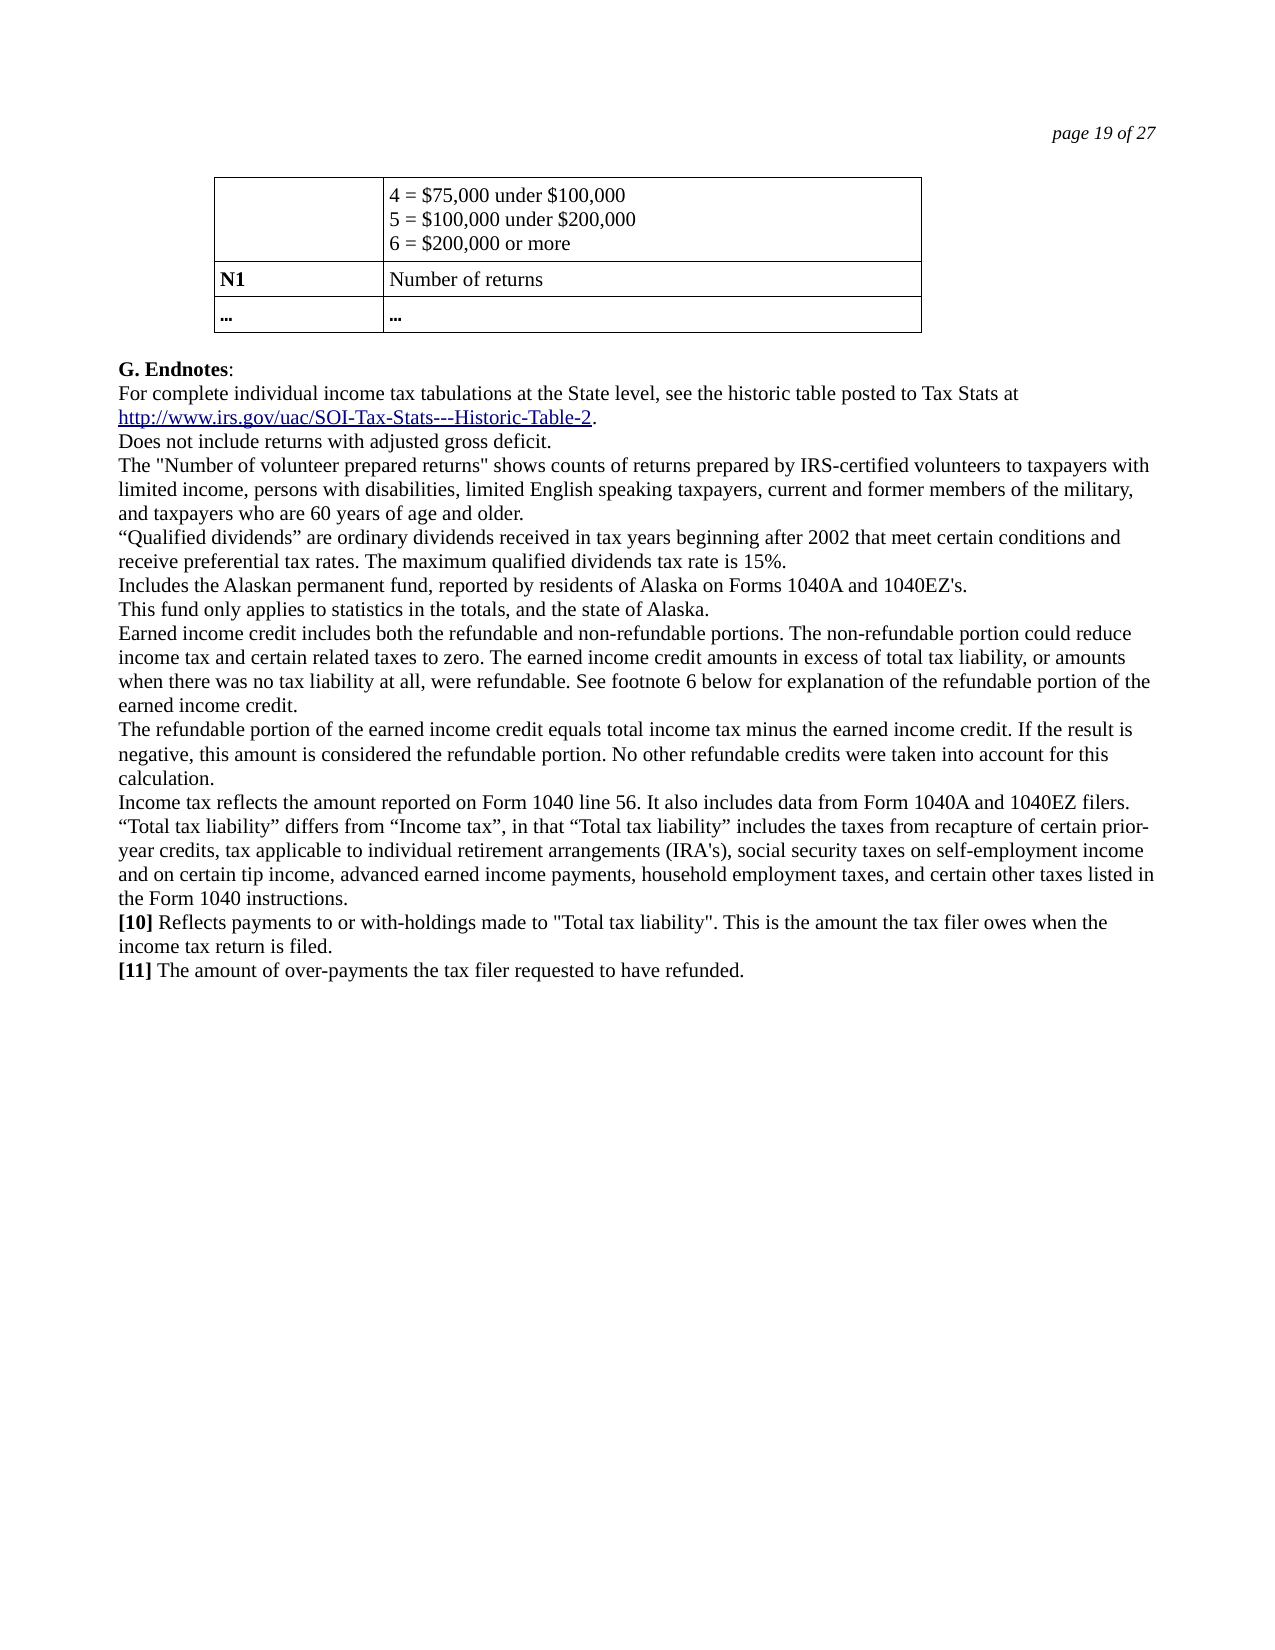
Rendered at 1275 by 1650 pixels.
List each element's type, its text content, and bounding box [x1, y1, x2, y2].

table_cell N1 [215, 262, 383, 296]
text Earned income credit includes both the refundable and non-refundable portions. The non-refundable portion could reduce income tax and certain related taxes to zero. The earned income credit amounts in excess of total tax liability, or amounts when there was no tax liability at all, were refundable. See footnote 6 below for explanation of the refundable portion of the earned income credit. [118, 621, 1157, 717]
text “Total tax liability” differs from “Income tax”, in that “Total tax liability” includes the taxes from recapture of certain prior-year credits, tax applicable to individual retirement arrangements (IRA's), social security taxes on self-employment income and on certain tip income, advanced earned income payments, household employment taxes, and certain other taxes listed in the Form 1040 instructions. [118, 814, 1157, 910]
text For complete individual income tax tabulations at the State level, see the historic table posted to Tax Stats at http://www.irs.gov/uac/SOI-Tax-Stats---Historic-Table-2. [118, 381, 1157, 429]
text Income tax reflects the amount reported on Form 1040 line 56. It also includes data from Form 1040A and 1040EZ filers. [118, 789, 1157, 814]
text This fund only applies to statistics in the totals, and the state of Alaska. [118, 597, 1157, 621]
table_cell … [384, 297, 921, 332]
table_cell [215, 178, 383, 261]
text The refundable portion of the earned income credit equals total income tax minus the earned income credit. If the result is negative, this amount is considered the refundable portion. No other refundable credits were taken into account for this calculation. [118, 717, 1157, 789]
table_cell … [215, 297, 383, 332]
text [11] The amount of over-payments the tax filer requested to have refunded. [118, 958, 1157, 982]
text Includes the Alaskan permanent fund, reported by residents of Alaska on Forms 1040A and 1040EZ's. [118, 573, 1157, 597]
text Does not include returns with adjusted gross deficit. [118, 429, 1157, 453]
text [10] Reflects payments to or with-holdings made to "Total tax liability". This is the amount the tax filer owes when the income tax return is filed. [118, 910, 1157, 958]
text “Qualified dividends” are ordinary dividends received in tax years beginning after 2002 that meet certain conditions and receive preferential tax rates. The maximum qualified dividends tax rate is 15%. [118, 525, 1157, 573]
text The "Number of volunteer prepared returns" shows counts of returns prepared by IRS-certified volunteers to taxpayers with limited income, persons with disabilities, limited English speaking taxpayers, current and former members of the military, and taxpayers who are 60 years of age and older. [118, 453, 1157, 525]
table_cell Number of returns [384, 262, 921, 296]
text G. Endnotes: [118, 356, 1157, 381]
table_cell 4 = $75,000 under $100,000 5 = $100,000 under $200,000 6 = $200,000 or more [384, 178, 921, 261]
